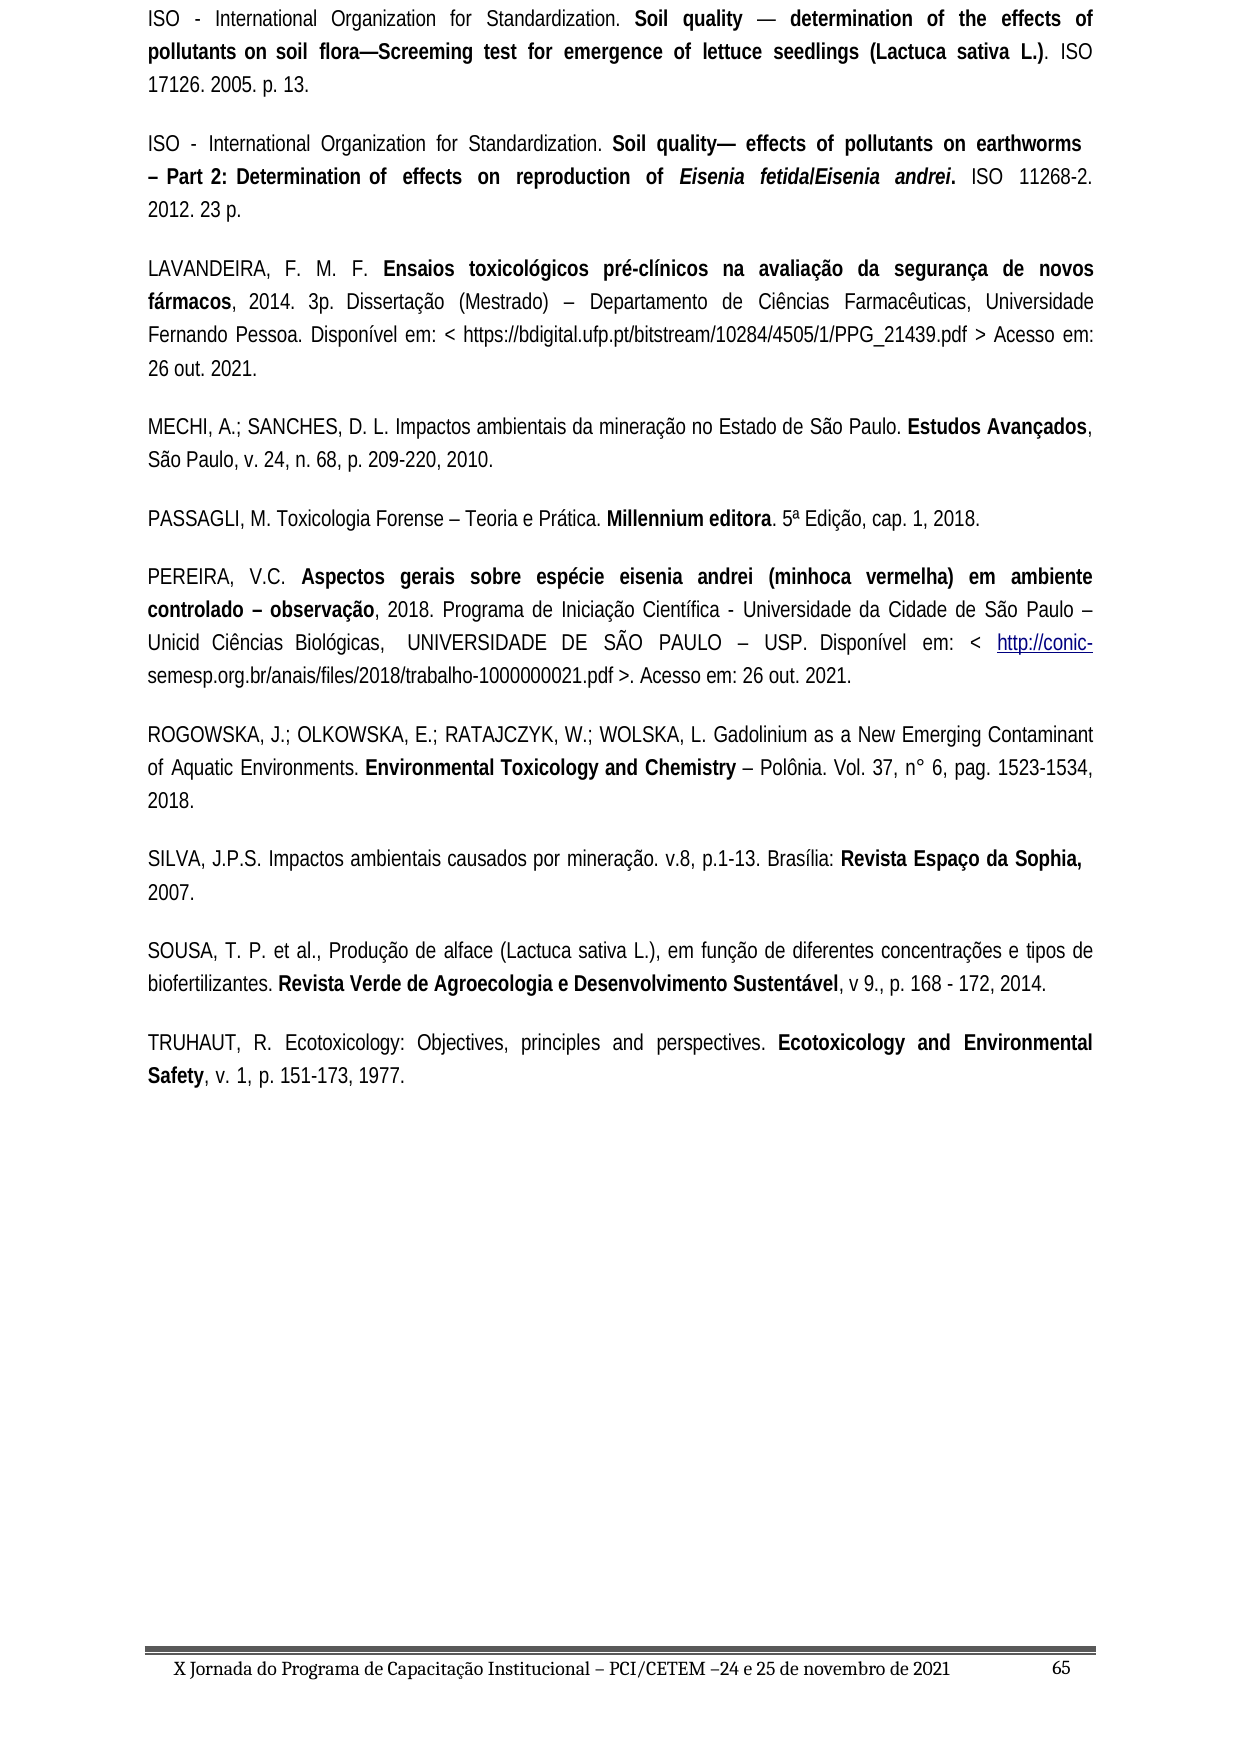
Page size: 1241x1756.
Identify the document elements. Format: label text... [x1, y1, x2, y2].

text ROGOWSKA, J.; OLKOWSKA, E.; RATAJCZYK, W.; WOLSKA, L. Gadolinium as a New Emerging Contaminant of Aquatic Environments. Environmental Toxicology and Chemistry – Polônia. Vol. 37, n° 6, pag. 1523-1534, 2018. [147, 721, 1093, 813]
text LAVANDEIRA, F. M. F. Ensaios toxicológicos pré-clínicos na avaliação da segurança de novos fármacos, 2014. 3p. Dissertação (Mestrado) – Departamento de Ciências Farmacêuticas, Universidade Fernando Pessoa. Disponível em: < https://bdigital.ufp.pt/bitstream/10284/4505/1/PPG_21439.pdf > Acesso em: 26 out. 2021. [148, 255, 1094, 381]
text MECHI, A.; SANCHES, D. L. Impactos ambientais da mineração no Estado de São Paulo. Estudos Avançados, São Paulo, v. 24, n. 68, p. 209-220, 2010. [148, 413, 1093, 472]
text ISO - International Organization for Standardization. Soil quality — determination of the effects of pollutants on soil flora—Screeming test for emergence of lettuce seedlings (Lactuca sativa L.). ISO 17126. 2005. p. 13. [148, 5, 1094, 98]
text ISO - International Organization for Standardization. Soil quality— effects of pollutants on earthworms [148, 130, 1111, 156]
text 2007. [148, 879, 1111, 905]
text – Part 2: Determination of effects on reproduction of Eisenia fetida/Eisenia andrei. ISO 11268-2. 2012. 23 p. [148, 163, 1094, 223]
text PEREIRA, V.C. Aspectos gerais sobre espécie eisenia andrei (minhoca vermelha) em ambiente controlado – observação, 2018. Programa de Iniciação Científica - Universidade da Cidade de São Paulo – Unicid Ciências Biológicas, UNIVERSIDADE DE SÃO PAULO – USP. Disponível em: < http://conic- semesp.org.br/anais/files/2018/trabalho-1000000021.pdf >. Acesso em: 26 out. 2021. [147, 563, 1093, 689]
text SOUSA, T. P. et al., Produção de alface (Lactuca sativa L.), em função de diferentes concentrações e tipos de biofertilizantes. Revista Verde de Agroecologia e Desenvolvimento Sustentável, v 9., p. 168 - 172, 2014. [147, 937, 1093, 997]
text PASSAGLI, M. Toxicologia Forense – Teoria e Prática. Millennium editora. 5ª Edição, cap. 1, 2018. [148, 504, 1111, 531]
text SILVA, J.P.S. Impactos ambientais causados por mineração. v.8, p.1-13. Brasília: Revista Espaço da Sophia, [148, 845, 1111, 872]
text TRUHAUT, R. Ecotoxicology: Objectives, principles and perspectives. Ecotoxicology and Environmental Safety, v. 1, p. 151-173, 1977. [148, 1029, 1093, 1088]
